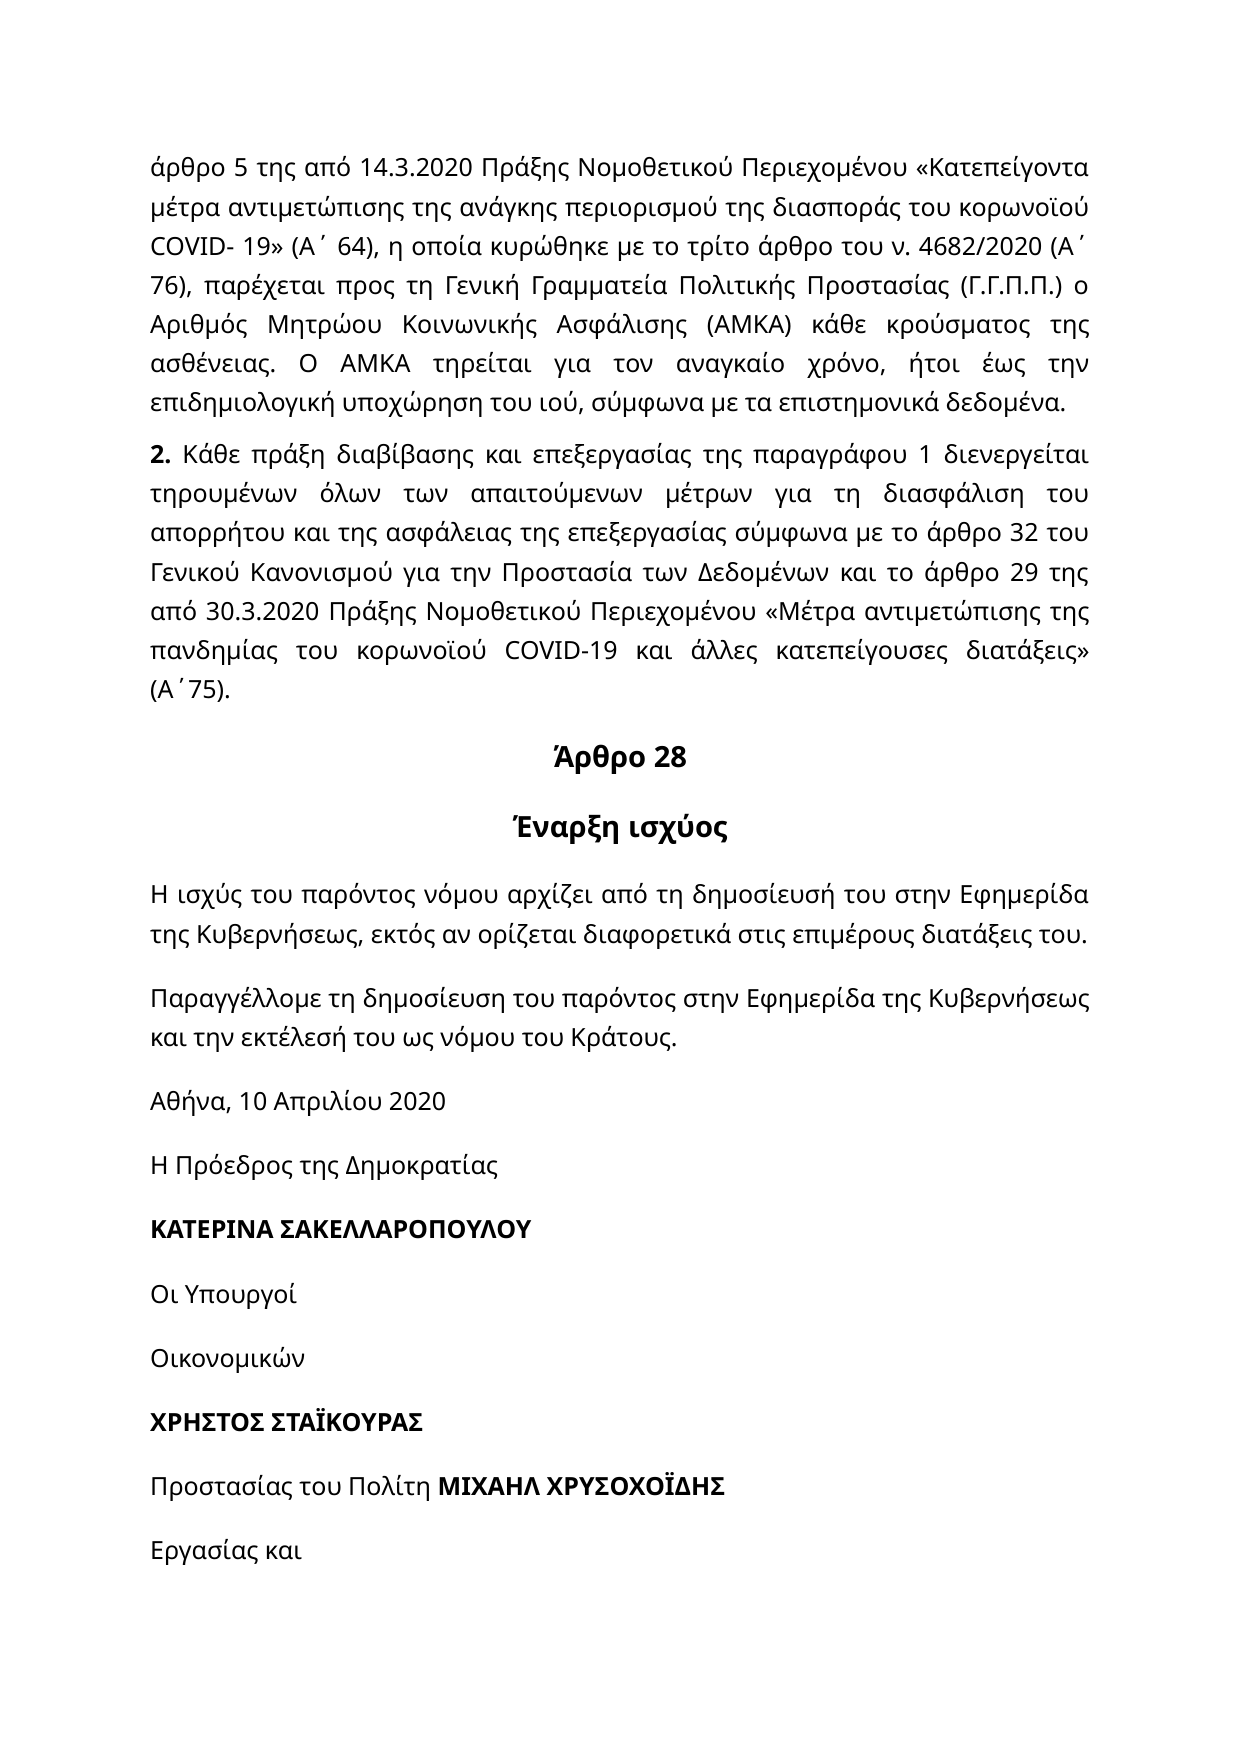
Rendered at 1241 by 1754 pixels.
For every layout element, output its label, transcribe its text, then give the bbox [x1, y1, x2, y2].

subtitle Έναρξη ισχύος [150, 806, 1090, 846]
text Προστασίας του Πολίτη ΜΙΧΑΗΛ ΧΡΥΣΟΧΟΪΔΗΣ [150, 1469, 1090, 1503]
text Η ισχύς του παρόντος νόμου αρχίζει από τη δημοσίευσή του στην Εφημερίδα της Κυβερνήσεως, εκτός αν ορίζεται διαφορετικά στις επιμέρους διατάξεις του. [150, 877, 1090, 950]
text ΧΡΗΣΤΟΣ ΣΤΑΪΚΟΥΡΑΣ [150, 1404, 1090, 1439]
text Η Πρόεδρος της Δημοκρατίας [150, 1148, 1090, 1182]
text Οικονομικών [150, 1340, 1090, 1374]
text άρθρο 5 της από 14.3.2020 Πράξης Νομοθετικού Περιεχομένου «Κατεπείγοντα μέτρα αντιμετώπισης της ανάγκης περιορισμού της διασποράς του κορωνοϊού COVID- 19» (A΄ 64), η οποία κυρώθηκε με το τρίτο άρθρο του ν. 4682/2020 (Α΄ 76), παρέχεται προς τη Γενική Γραμματεία Πολιτικής Προστασίας (Γ.Γ.Π.Π.) ο Αριθμός Μητρώου Κοινωνικής Ασφάλισης (ΑΜΚΑ) κάθε κρούσματος της ασθένειας. Ο ΑΜΚΑ τηρείται για τον αναγκαίο χρόνο, ήτοι έως την επιδημιολογική υποχώρηση του ιού, σύμφωνα με τα επιστημονικά δεδομένα. [150, 150, 1090, 419]
text Παραγγέλλομε τη δημοσίευση του παρόντος στην Εφημερίδα της Κυβερνήσεως και την εκτέλεσή του ως νόμου του Κράτους. [150, 980, 1090, 1054]
text Οι Υπουργοί [150, 1276, 1090, 1310]
text 2. Κάθε πράξη διαβίβασης και επεξεργασίας της παραγράφου 1 διενεργείται τηρουμένων όλων των απαιτούμενων μέτρων για τη διασφάλιση του απορρήτου και της ασφάλειας της επεξεργασίας σύμφωνα με το άρθρο 32 του Γενικού Κανονισμού για την Προστασία των Δεδομένων και το άρθρο 29 της από 30.3.2020 Πράξης Νομοθετικού Περιεχομένου «Μέτρα αντιμετώπισης της πανδημίας του κορωνοϊού COVID-19 και άλλες κατεπείγουσες διατάξεις» (Α΄75). [150, 437, 1090, 706]
text ΚΑΤΕΡΙΝΑ ΣΑΚΕΛΛΑΡΟΠΟΥΛΟΥ [150, 1212, 1090, 1246]
text Αθήνα, 10 Απριλίου 2020 [150, 1084, 1090, 1118]
subtitle Άρθρο 28 [150, 736, 1090, 776]
text Εργασίας και [150, 1533, 1090, 1567]
